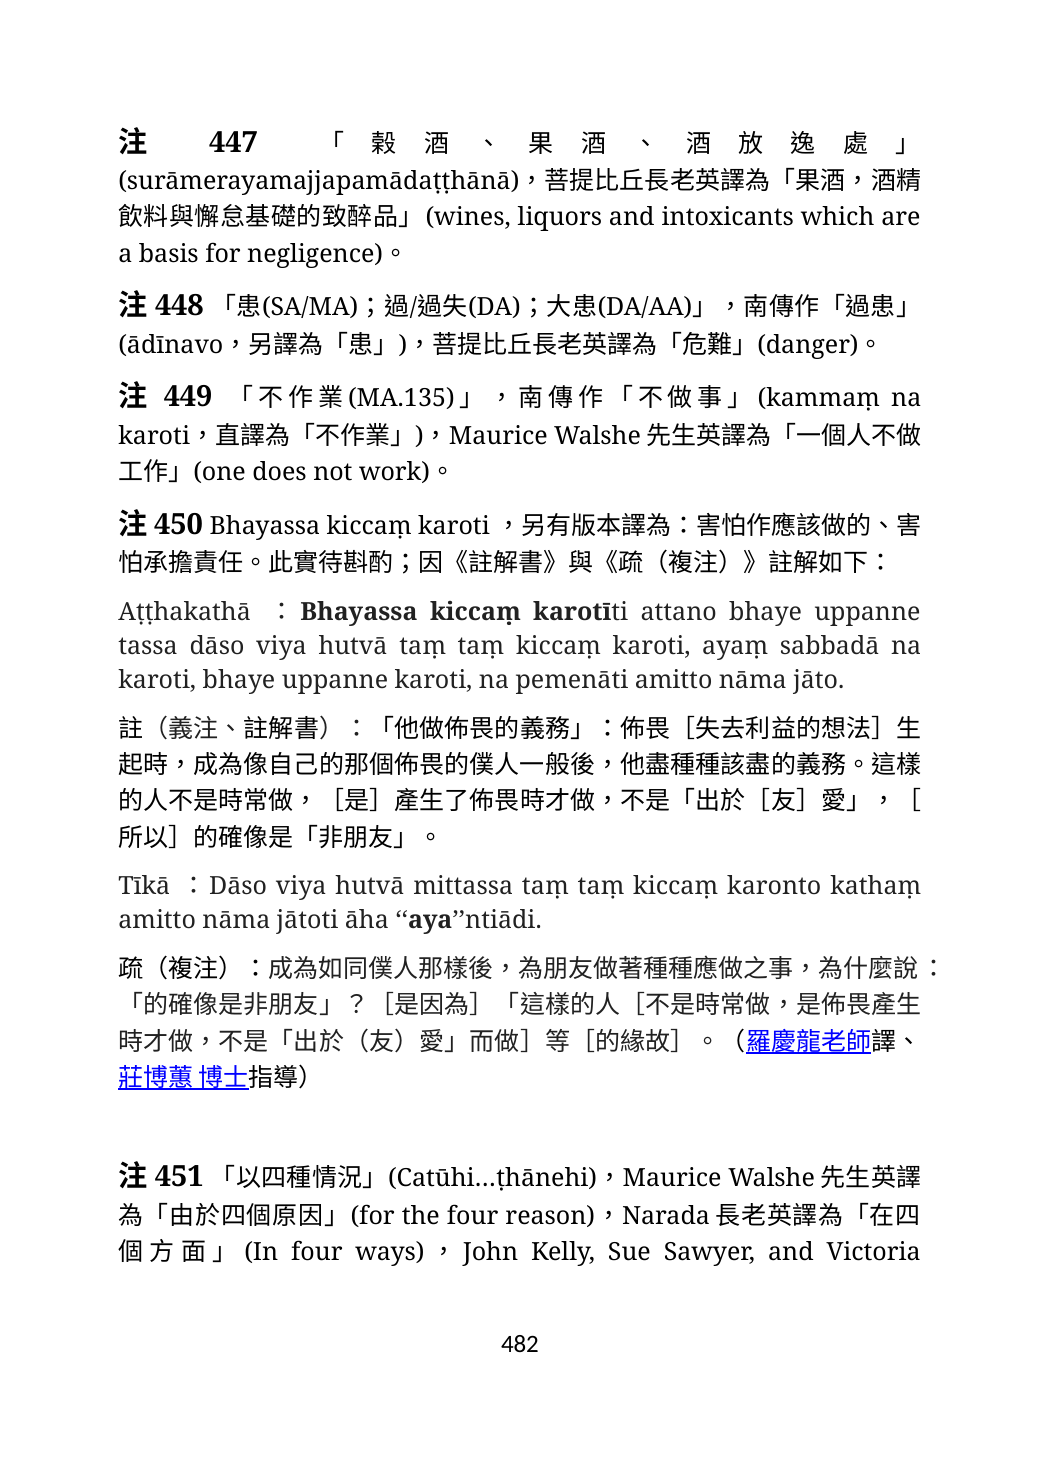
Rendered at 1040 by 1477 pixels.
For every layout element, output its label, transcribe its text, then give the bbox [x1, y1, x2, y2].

text 註（義注、註解書）：「他做佈畏的義務」：佈畏［失去利益的想法］生起時，成為像自己的那個佈畏的僕人一般後，他盡種種該盡的義務。這樣的人不是時常做，［是］產生了佈畏時才做，不是「出於［友］愛」，［所以］的確像是「非朋友」。 [118, 708, 921, 853]
text 注 450 Bhayassa kiccaṃ karoti ，另有版本譯為：害怕作應該做的、害怕承擔責任。此實待斟酌；因《註解書》與《疏（複注）》註解如下： [118, 500, 921, 579]
text Aṭṭhakathā ：Bhayassa kiccaṃ karotīti attano bhaye uppanne tassa dāso viya hutvā taṃ taṃ kiccaṃ karoti, ayaṃ sabbadā na karoti, bhaye uppanne karoti, na pemenāti amitto nāma jāto. [118, 591, 921, 696]
text 注 451 「以四種情況」(Catūhi…ṭhānehi)，Maurice Walshe先生英譯為「由於四個原因」(for the four reason)，Narada長老英譯為「在四個方面」(In four ways)，John Kelly, Sue Sawyer, and Victoria [118, 1153, 921, 1268]
text 注 447 「榖酒、果酒、酒放逸處」(surāmerayamajjapamādaṭṭhānā)，菩提比丘長老英譯為「果酒，酒精飲料與懈怠基礎的致醉品」(wines, liquors and intoxicants which are a basis for negligence)。 [118, 118, 921, 269]
text 注 449 「不作業(MA.135)」，南傳作「不做事」(kammaṃ na karoti，直譯為「不作業」)，Maurice Walshe先生英譯為「一個人不做工作」(one does not work)。 [118, 373, 921, 488]
text 注 448 「患(SA/MA)；過/過失(DA)；大患(DA/AA)」，南傳作「過患」(ādīnavo，另譯為「患」)，菩提比丘長老英譯為「危難」(danger)。 [118, 282, 921, 360]
text Tīkā ：Dāso viya hutvā mittassa taṃ taṃ kiccaṃ karonto kathaṃ amitto nāma jātoti āha ‘‘aya’’ntiādi. [118, 866, 921, 936]
text 疏（複注）：成為如同僕人那樣後，為朋友做著種種應做之事，為什麼說：「的確像是非朋友」？［是因為］「這樣的人［不是時常做，是佈畏產生時才做，不是「出於（友）愛」而做］等［的緣故］。（羅慶龍老師譯、莊博蕙 博士指導） [118, 949, 921, 1094]
